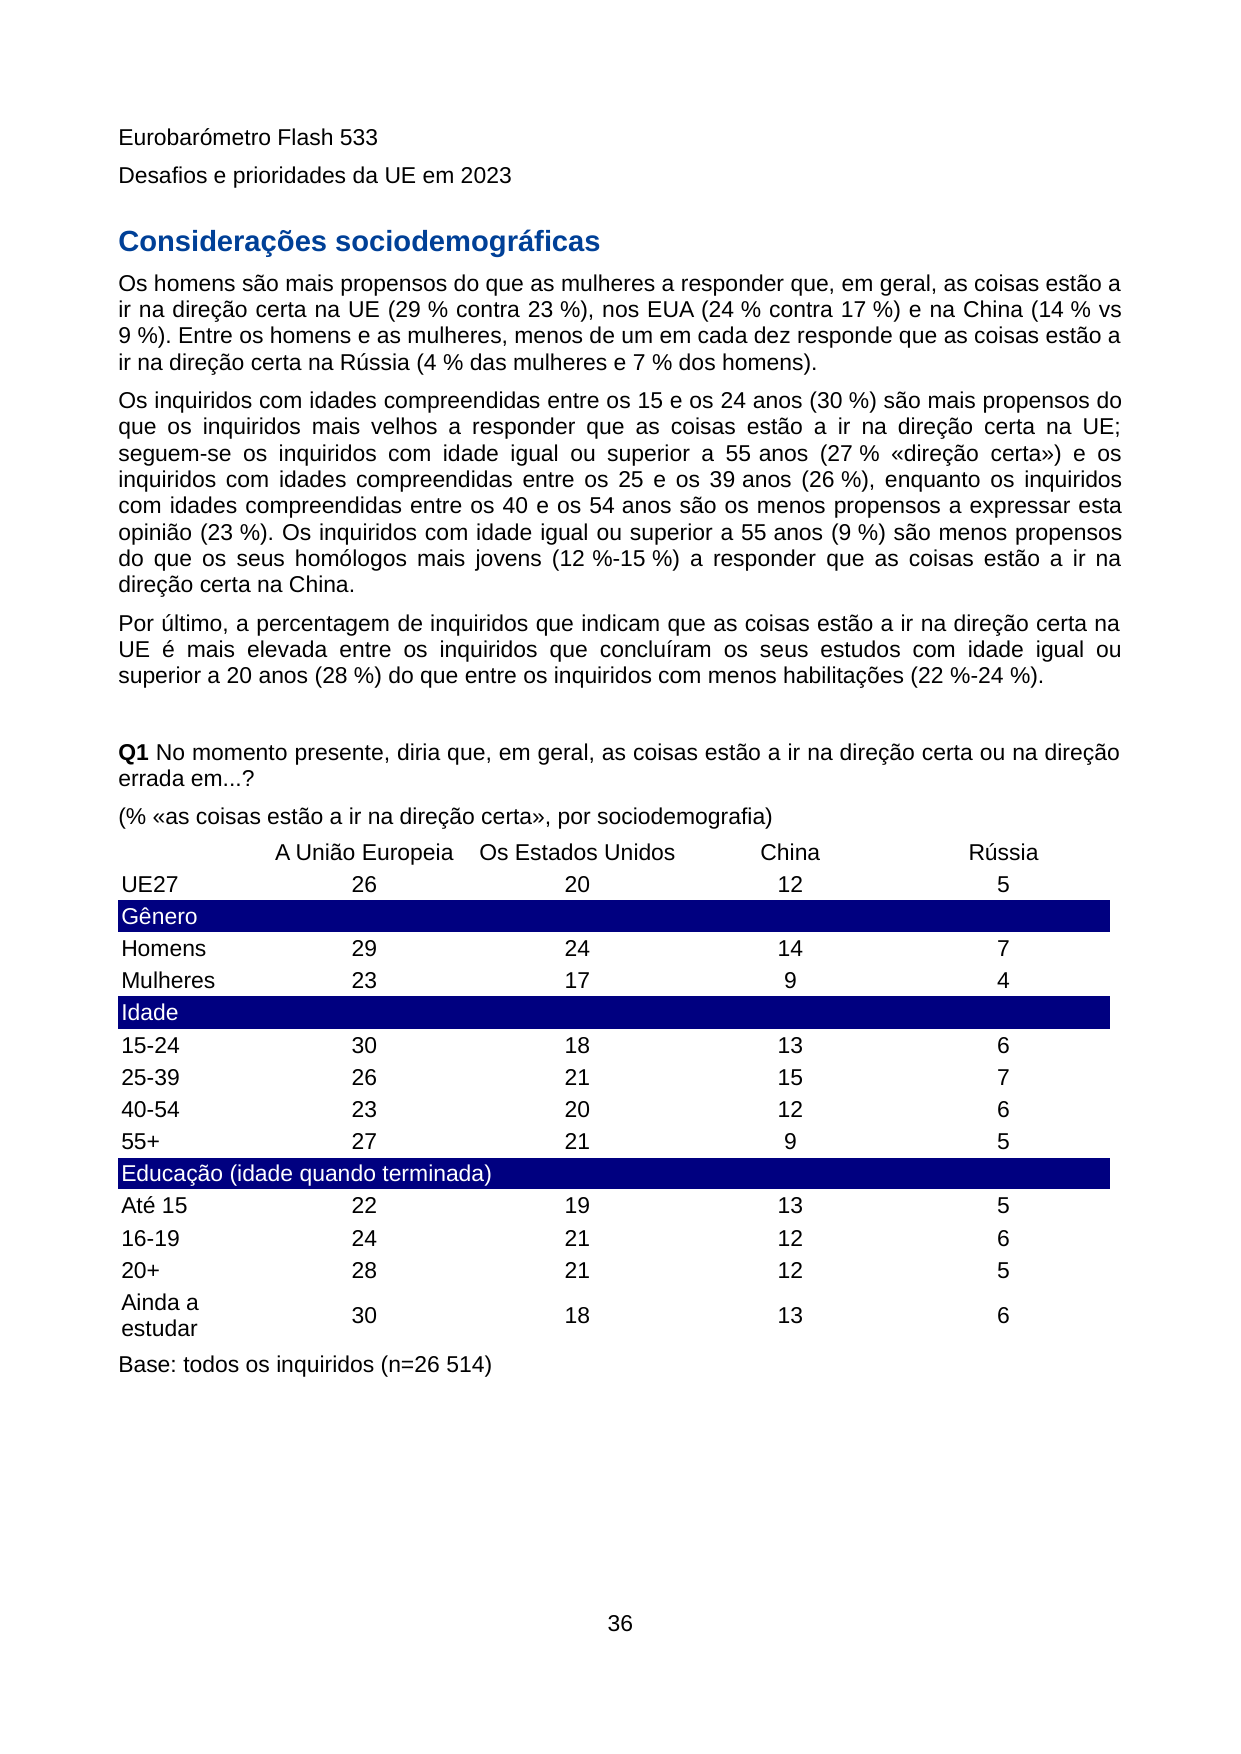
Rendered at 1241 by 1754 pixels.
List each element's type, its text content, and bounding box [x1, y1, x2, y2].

table_cell 13 [684, 1190, 897, 1222]
table_header Rússia [897, 836, 1110, 868]
table_cell [897, 1158, 1110, 1189]
table_cell Educação (idade quando terminada) [118, 1158, 684, 1189]
text Q1 No momento presente, diria que, em geral, as coisas estão a ir na direção certa ou na direção errada em...? [118, 739, 1122, 791]
table_cell [684, 996, 897, 1029]
table_cell 5 [897, 1190, 1110, 1222]
table_cell 15 [684, 1061, 897, 1093]
table_cell 19 [471, 1190, 684, 1222]
table_header Os Estados Unidos [471, 836, 684, 868]
table_cell 20 [471, 1093, 684, 1125]
table_cell 23 [258, 1093, 471, 1125]
table_cell 21 [471, 1222, 684, 1254]
table_cell [897, 996, 1110, 1029]
text Considerações sociodemográficas [118, 224, 1122, 258]
table_cell 28 [258, 1254, 471, 1286]
table_cell Homens [118, 932, 258, 964]
table_cell 17 [471, 964, 684, 996]
text Base: todos os inquiridos (n=26 514) [118, 1351, 1122, 1377]
table_cell Ainda a estudar [118, 1286, 258, 1345]
table_cell 9 [684, 964, 897, 996]
table_cell 16-19 [118, 1222, 258, 1254]
table_cell 15-24 [118, 1029, 258, 1061]
table_cell 12 [684, 1093, 897, 1125]
table_cell 18 [471, 1286, 684, 1345]
table_cell 5 [897, 1254, 1110, 1286]
table_cell 9 [684, 1125, 897, 1157]
table_cell 12 [684, 1222, 897, 1254]
table_cell 21 [471, 1125, 684, 1157]
table_cell 20 [471, 868, 684, 900]
table_cell 6 [897, 1029, 1110, 1061]
table_cell 24 [471, 932, 684, 964]
table_cell 40-54 [118, 1093, 258, 1125]
table_cell 5 [897, 1125, 1110, 1157]
text Os homens são mais propensos do que as mulheres a responder que, em geral, as coisas estão a ir na direção certa na UE (29 % contra 23 %), nos EUA (24 % contra 17 %) e na China (14 % vs 9 %). Entre os homens e as mulheres, menos de um em cada dez responde que as coisas estão a ir na direção certa na Rússia (4 % das mulheres e 7 % dos homens). [118, 269, 1122, 375]
table_cell 5 [897, 868, 1110, 900]
table_cell 4 [897, 964, 1110, 996]
table_cell [684, 900, 897, 932]
table_cell 21 [471, 1061, 684, 1093]
table_cell Até 15 [118, 1190, 258, 1222]
table_cell 12 [684, 868, 897, 900]
table_cell 20+ [118, 1254, 258, 1286]
table_cell UE27 [118, 868, 258, 900]
table_cell 30 [258, 1029, 471, 1061]
table_cell 26 [258, 1061, 471, 1093]
table_cell 23 [258, 964, 471, 996]
table_cell 7 [897, 1061, 1110, 1093]
table_cell 18 [471, 1029, 684, 1061]
table_cell 30 [258, 1286, 471, 1345]
table_cell 22 [258, 1190, 471, 1222]
table_cell Idade [118, 996, 684, 1029]
table_cell 27 [258, 1125, 471, 1157]
table_cell Mulheres [118, 964, 258, 996]
table_cell 24 [258, 1222, 471, 1254]
table_cell 55+ [118, 1125, 258, 1157]
table_cell 6 [897, 1222, 1110, 1254]
table_cell Gênero [118, 900, 684, 932]
table_cell 7 [897, 932, 1110, 964]
table_cell 29 [258, 932, 471, 964]
table_cell 13 [684, 1286, 897, 1345]
table_cell 26 [258, 868, 471, 900]
text Os inquiridos com idades compreendidas entre os 15 e os 24 anos (30 %) são mais propensos do que os inquiridos mais velhos a responder que as coisas estão a ir na direção certa na UE; seguem-se os inquiridos com idade igual ou superior a 55 anos (27 % «direção certa») e os inquiridos com idades compreendidas entre os 25 e os 39 anos (26 %), enquanto os inquiridos com idades compreendidas entre os 40 e os 54 anos são os menos propensos a expressar esta opinião (23 %). Os inquiridos com idade igual ou superior a 55 anos (9 %) são menos propensos do que os seus homólogos mais jovens (12 %-15 %) a responder que as coisas estão a ir na direção certa na China. [118, 387, 1122, 598]
table_cell [684, 1158, 897, 1189]
table_header A União Europeia [258, 836, 471, 868]
text (% «as coisas estão a ir na direção certa», por sociodemografia) [118, 803, 1122, 829]
table_cell 14 [684, 932, 897, 964]
table_cell [897, 900, 1110, 932]
text Por último, a percentagem de inquiridos que indicam que as coisas estão a ir na direção certa na UE é mais elevada entre os inquiridos que concluíram os seus estudos com idade igual ou superior a 20 anos (28 %) do que entre os inquiridos com menos habilitações (22 %-24 %). [118, 609, 1122, 688]
table_header [118, 836, 258, 868]
table_cell 13 [684, 1029, 897, 1061]
table_cell 12 [684, 1254, 897, 1286]
table_cell 25-39 [118, 1061, 258, 1093]
table_cell 21 [471, 1254, 684, 1286]
table_cell 6 [897, 1093, 1110, 1125]
table_header China [684, 836, 897, 868]
table_cell 6 [897, 1286, 1110, 1345]
